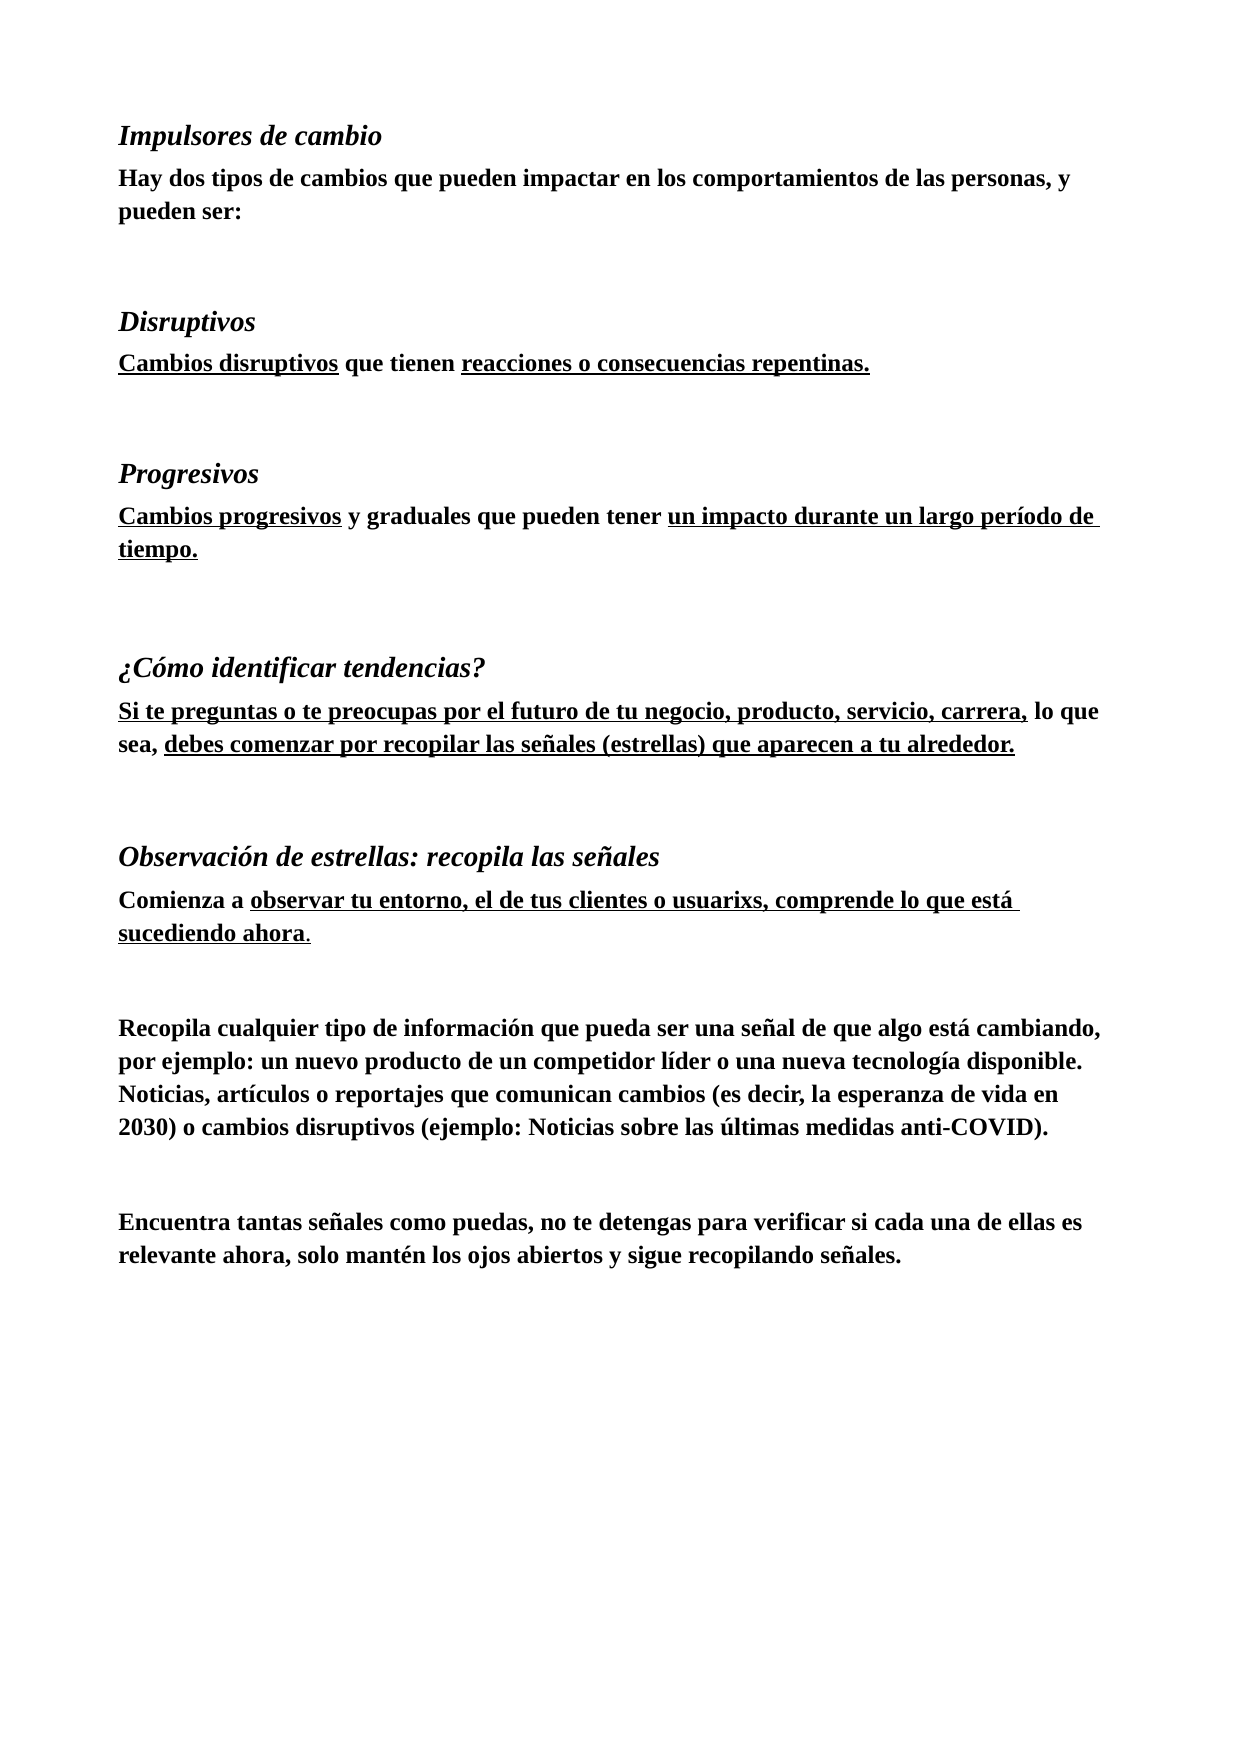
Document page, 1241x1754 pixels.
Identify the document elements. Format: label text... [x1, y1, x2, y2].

subtitle Observación de estrellas: recopila las señales [118, 839, 1122, 872]
text Recopila cualquier tipo de información que pueda ser una señal de que algo está cambiando, por ejemplo: un nuevo producto de un competidor líder o una nueva tecnología disponible. Noticias, artículos o reportajes que comunican cambios (es decir, la esperanza de vida en 2030) o cambios disruptivos (ejemplo: Noticias sobre las últimas medidas anti-COVID). [118, 1013, 1122, 1141]
text Encuentra tantas señales como puedas, no te detengas para verificar si cada una de ellas es relevante ahora, solo mantén los ojos abiertos y sigue recopilando señales. [118, 1207, 1122, 1269]
subtitle Progresivos [118, 456, 1122, 490]
text Cambios progresivos y graduales que pueden tener un impacto durante un largo período de tiempo. [118, 501, 1122, 563]
subtitle ¿Cómo identificar tendencias? [118, 650, 1122, 683]
text Cambios disruptivos que tienen reacciones o consecuencias repentinas. [118, 348, 1122, 377]
subtitle Impulsores de cambio [118, 118, 1122, 152]
subtitle Disruptivos [118, 304, 1122, 337]
text Hay dos tipos de cambios que pueden impactar en los comportamientos de las personas, y pueden ser: [118, 163, 1122, 225]
text Comienza a observar tu entorno, el de tus clientes o usuarixs, comprende lo que está sucediendo ahora. [118, 885, 1122, 947]
text Si te preguntas o te preocupas por el futuro de tu negocio, producto, servicio, carrera, lo que sea, debes comenzar por recopilar las señales (estrellas) que aparecen a tu alrededor. [118, 696, 1122, 758]
